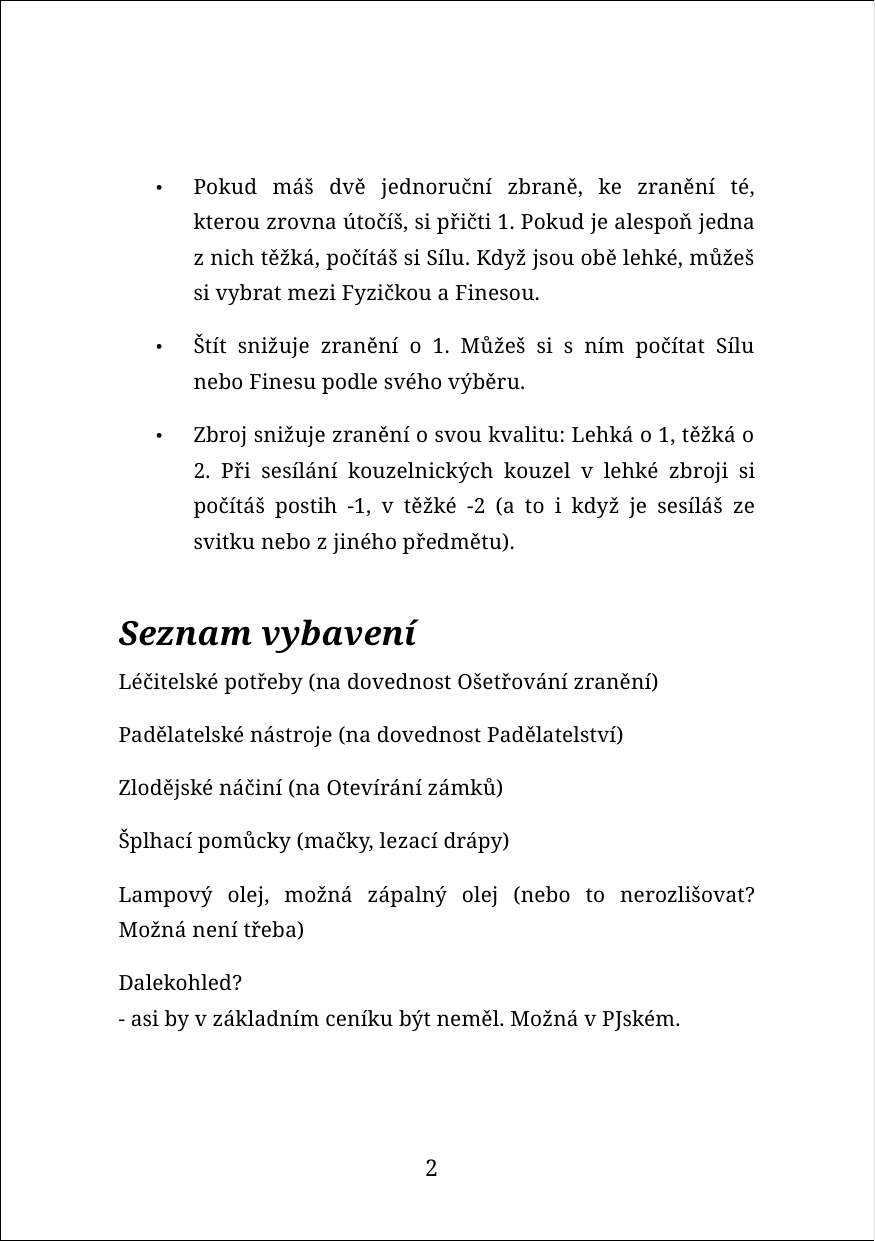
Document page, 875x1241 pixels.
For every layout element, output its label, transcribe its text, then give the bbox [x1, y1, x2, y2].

list Pokud máš dvě jednoruční zbraně, ke zranění té, kterou zrovna útočíš, si přičti 1. Pokud je alespoň jedna z nich těžká, počítáš si Sílu. Když jsou obě lehké, můžeš si vybrat mezi Fyzičkou a Finesou. [156, 172, 756, 307]
text Padělatelské nástroje (na dovednost Padělatelství) [118, 720, 756, 748]
text Lampový olej, možná zápalný olej (nebo to nerozlišovat? Možná není třeba) [118, 880, 756, 944]
subtitle Seznam vybavení [118, 610, 756, 655]
text Dalekohled? - asi by v základním ceníku být neměl. Možná v PJském. [118, 968, 756, 1032]
list Štít snižuje zranění o 1. Můžeš si s ním počítat Sílu nebo Finesu podle svého výběru. [156, 332, 756, 396]
text Zlodějské náčiní (na Otevírání zámků) [118, 773, 756, 802]
list Zbroj snižuje zranění o svou kvalitu: Lehká o 1, těžká o 2. Při sesílání kouzelnických kouzel v lehké zbroji si počítáš postih -1, v těžké -2 (a to i když je sesíláš ze svitku nebo z jiného předmětu). [156, 420, 756, 555]
text Léčitelské potřeby (na dovednost Ošetřování zranění) [118, 667, 756, 695]
text Šplhací pomůcky (mačky, lezací drápy) [118, 827, 756, 855]
